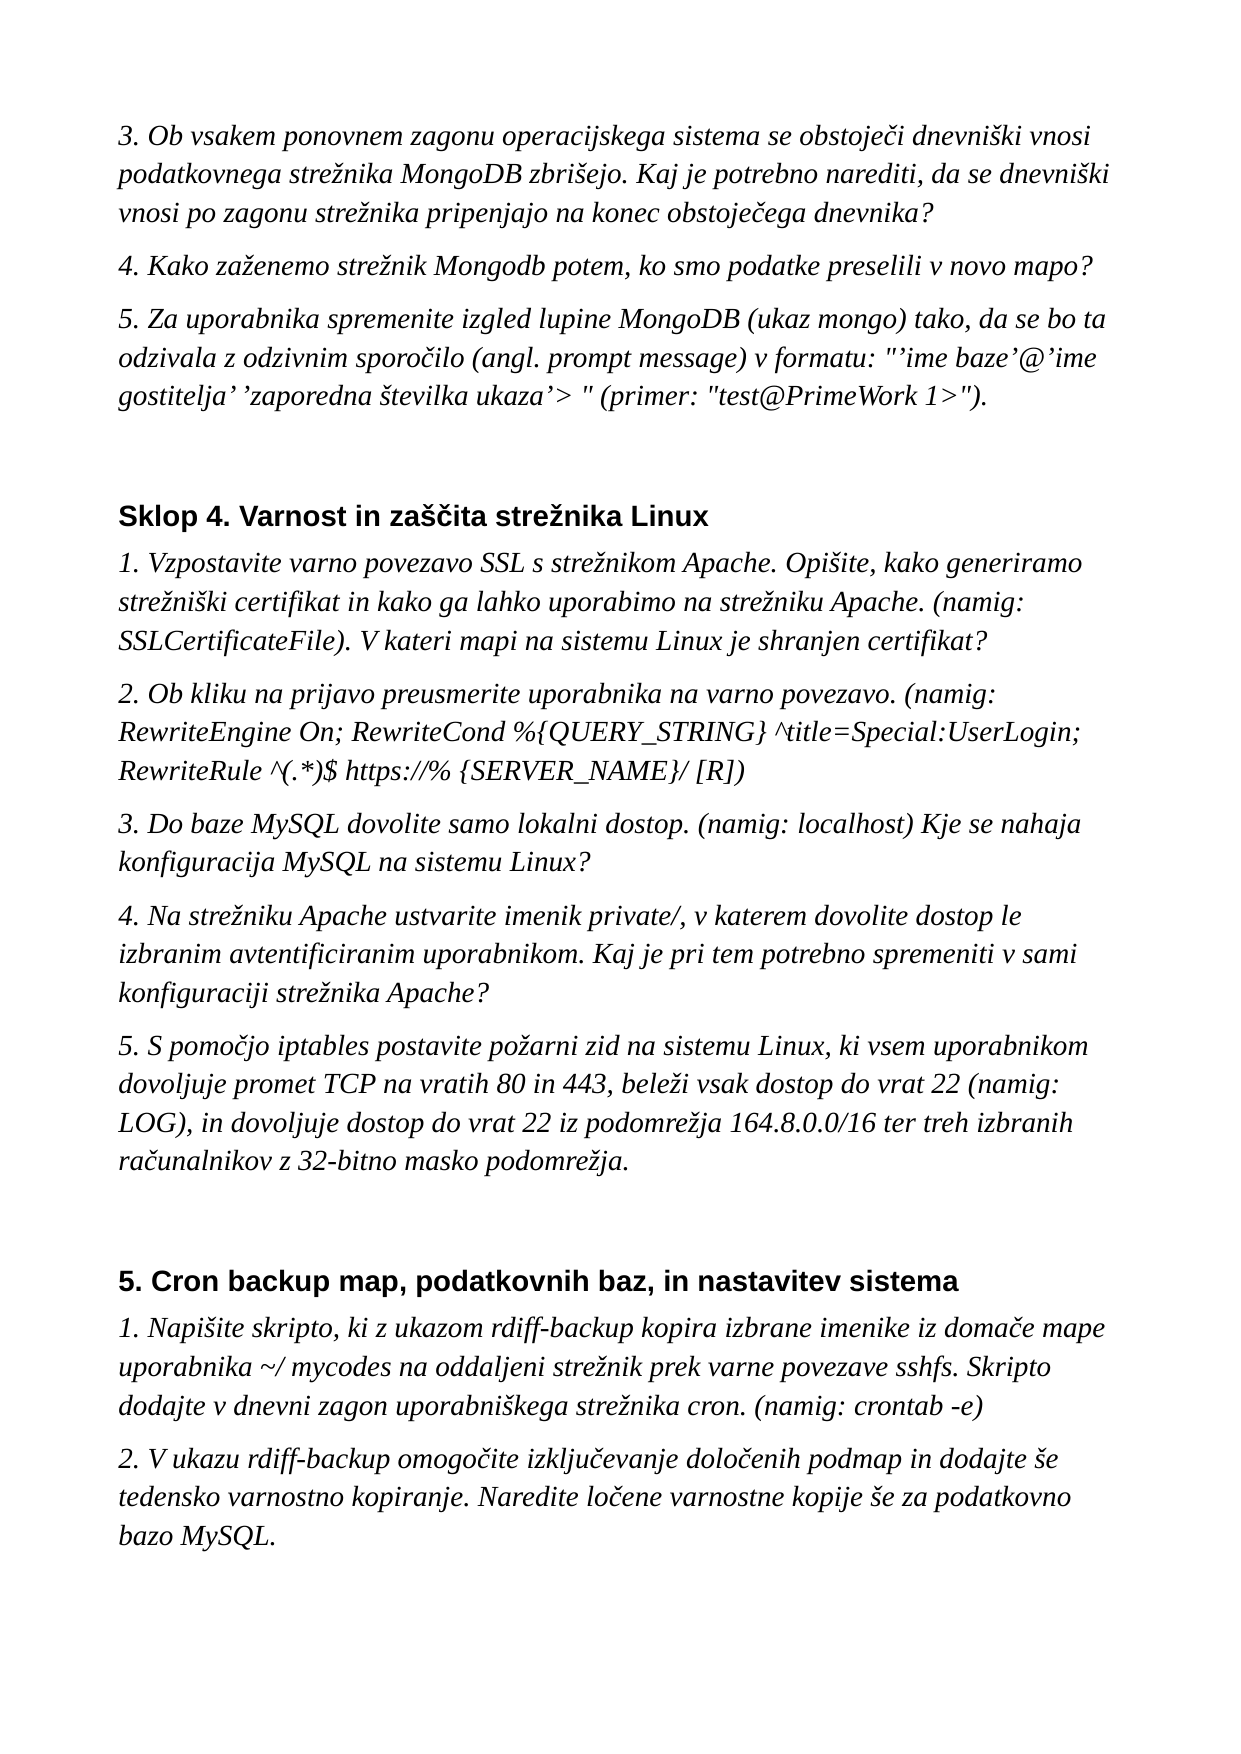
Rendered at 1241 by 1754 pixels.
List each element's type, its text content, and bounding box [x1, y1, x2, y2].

subtitle Sklop 4. Varnost in zaščita strežnika Linux [118, 499, 1122, 533]
text 4. Kako zaženemo strežnik Mongodb potem, ko smo podatke preselili v novo mapo? [118, 248, 1122, 282]
text 4. Na strežniku Apache ustvarite imenik private/, v katerem dovolite dostop le izbranim avtentificiranim uporabnikom. Kaj je pri tem potrebno spremeniti v sami konfiguraciji strežnika Apache? [118, 898, 1122, 1008]
text 2. V ukazu rdiff-backup omogočite izključevanje določenih podmap in dodajte še tedensko varnostno kopiranje. Naredite ločene varnostne kopije še za podatkovno bazo MySQL. [118, 1441, 1122, 1551]
text 3. Do baze MySQL dovolite samo lokalni dostop. (namig: localhost) Kje se nahaja konfiguracija MySQL na sistemu Linux? [118, 806, 1122, 878]
text 5. S pomočjo iptables postavite požarni zid na sistemu Linux, ki vsem uporabnikom dovoljuje promet TCP na vratih 80 in 443, beleži vsak dostop do vrat 22 (namig: LOG), in dovoljuje dostop do vrat 22 iz podomrežja 164.8.0.0/16 ter treh izbranih računalnikov z 32-bitno masko podomrežja. [118, 1028, 1122, 1177]
text 1. Vzpostavite varno povezavo SSL s strežnikom Apache. Opišite, kako generiramo strežniški certifikat in kako ga lahko uporabimo na strežniku Apache. (namig: SSLCertificateFile). V kateri mapi na sistemu Linux je shranjen certifikat? [118, 546, 1122, 656]
text 1. Napišite skripto, ki z ukazom rdiff-backup kopira izbrane imenike iz domače mape uporabnika ~/ mycodes na oddaljeni strežnik prek varne povezave sshfs. Skripto dodajte v dnevni zagon uporabniškega strežnika cron. (namig: crontab -e) [118, 1311, 1122, 1421]
text 3. Ob vsakem ponovnem zagonu operacijskega sistema se obstoječi dnevniški vnosi podatkovnega strežnika MongoDB zbrišejo. Kaj je potrebno narediti, da se dnevniški vnosi po zagonu strežnika pripenjajo na konec obstoječega dnevnika? [118, 118, 1122, 229]
text 5. Za uporabnika spremenite izgled lupine MongoDB (ukaz mongo) tako, da se bo ta odzivala z odzivnim sporočilo (angl. prompt message) v formatu: "’ime baze’@’ime gostitelja’ ’zaporedna številka ukaza’> " (primer: "test@PrimeWork 1>"). [118, 301, 1122, 412]
subtitle 5. Cron backup map, podatkovnih baz, in nastavitev sistema [118, 1264, 1122, 1298]
text 2. Ob kliku na prijavo preusmerite uporabnika na varno povezavo. (namig: RewriteEngine On; RewriteCond %{QUERY_STRING} ^title=Special:UserLogin; RewriteRule ^(.*)$ https://% {SERVER_NAME}/ [R]) [118, 676, 1122, 786]
